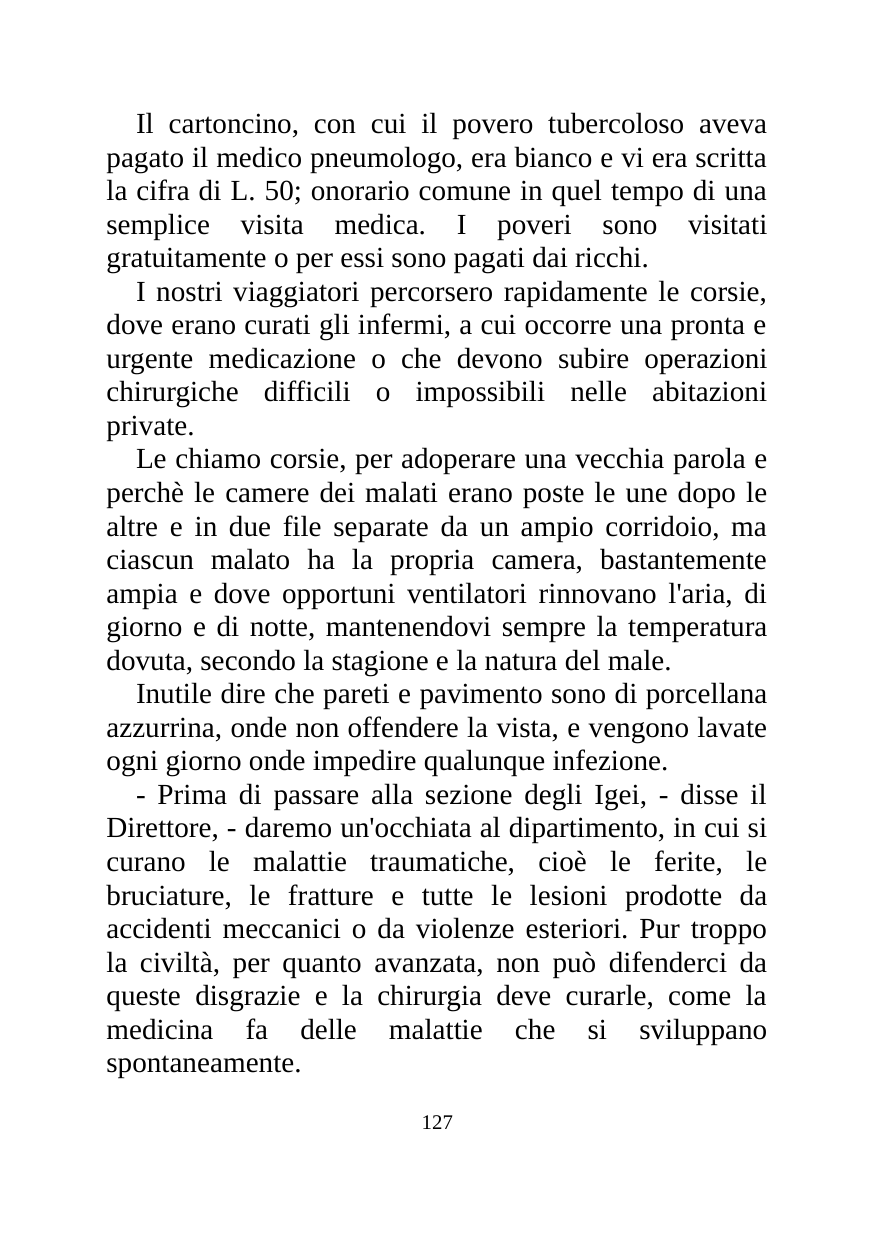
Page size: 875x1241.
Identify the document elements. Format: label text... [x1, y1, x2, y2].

text Il cartoncino, con cui il povero tubercoloso aveva pagato il medico pneumologo, era bianco e vi era scritta la cifra di L. 50; onorario comune in quel tempo di una semplice visita medica. I poveri sono visitati gratuitamente o per essi sono pagati dai ricchi. [106, 106, 768, 274]
text Le chiamo corsie, per adoperare una vecchia parola e perchè le camere dei malati erano poste le une dopo le altre e in due file separate da un ampio corridoio, ma ciascun malato ha la propria camera, bastantemente ampia e dove opportuni ventilatori rinnovano l'aria, di giorno e di notte, mantenendovi sempre la temperatura dovuta, secondo la stagione e la natura del male. [106, 442, 768, 676]
text Inutile dire che pareti e pavimento sono di porcellana azzurrina, onde non offendere la vista, e vengono lavate ogni giorno onde impedire qualunque infezione. [106, 676, 768, 777]
text - Prima di passare alla sezione degli Igei, - disse il Direttore, - daremo un'occhiata al dipartimento, in cui si curano le malattie traumatiche, cioè le ferite, le bruciature, le fratture e tutte le lesioni prodotte da accidenti meccanici o da violenze esteriori. Pur troppo la civiltà, per quanto avanzata, non può difenderci da queste disgrazie e la chirurgia deve curarle, come la medicina fa delle malattie che si sviluppano spontaneamente. [106, 777, 768, 1079]
text I nostri viaggiatori percorsero rapidamente le corsie, dove erano curati gli infermi, a cui occorre una pronta e urgente medicazione o che devono subire operazioni chirurgiche difficili o impossibili nelle abitazioni private. [106, 274, 768, 442]
